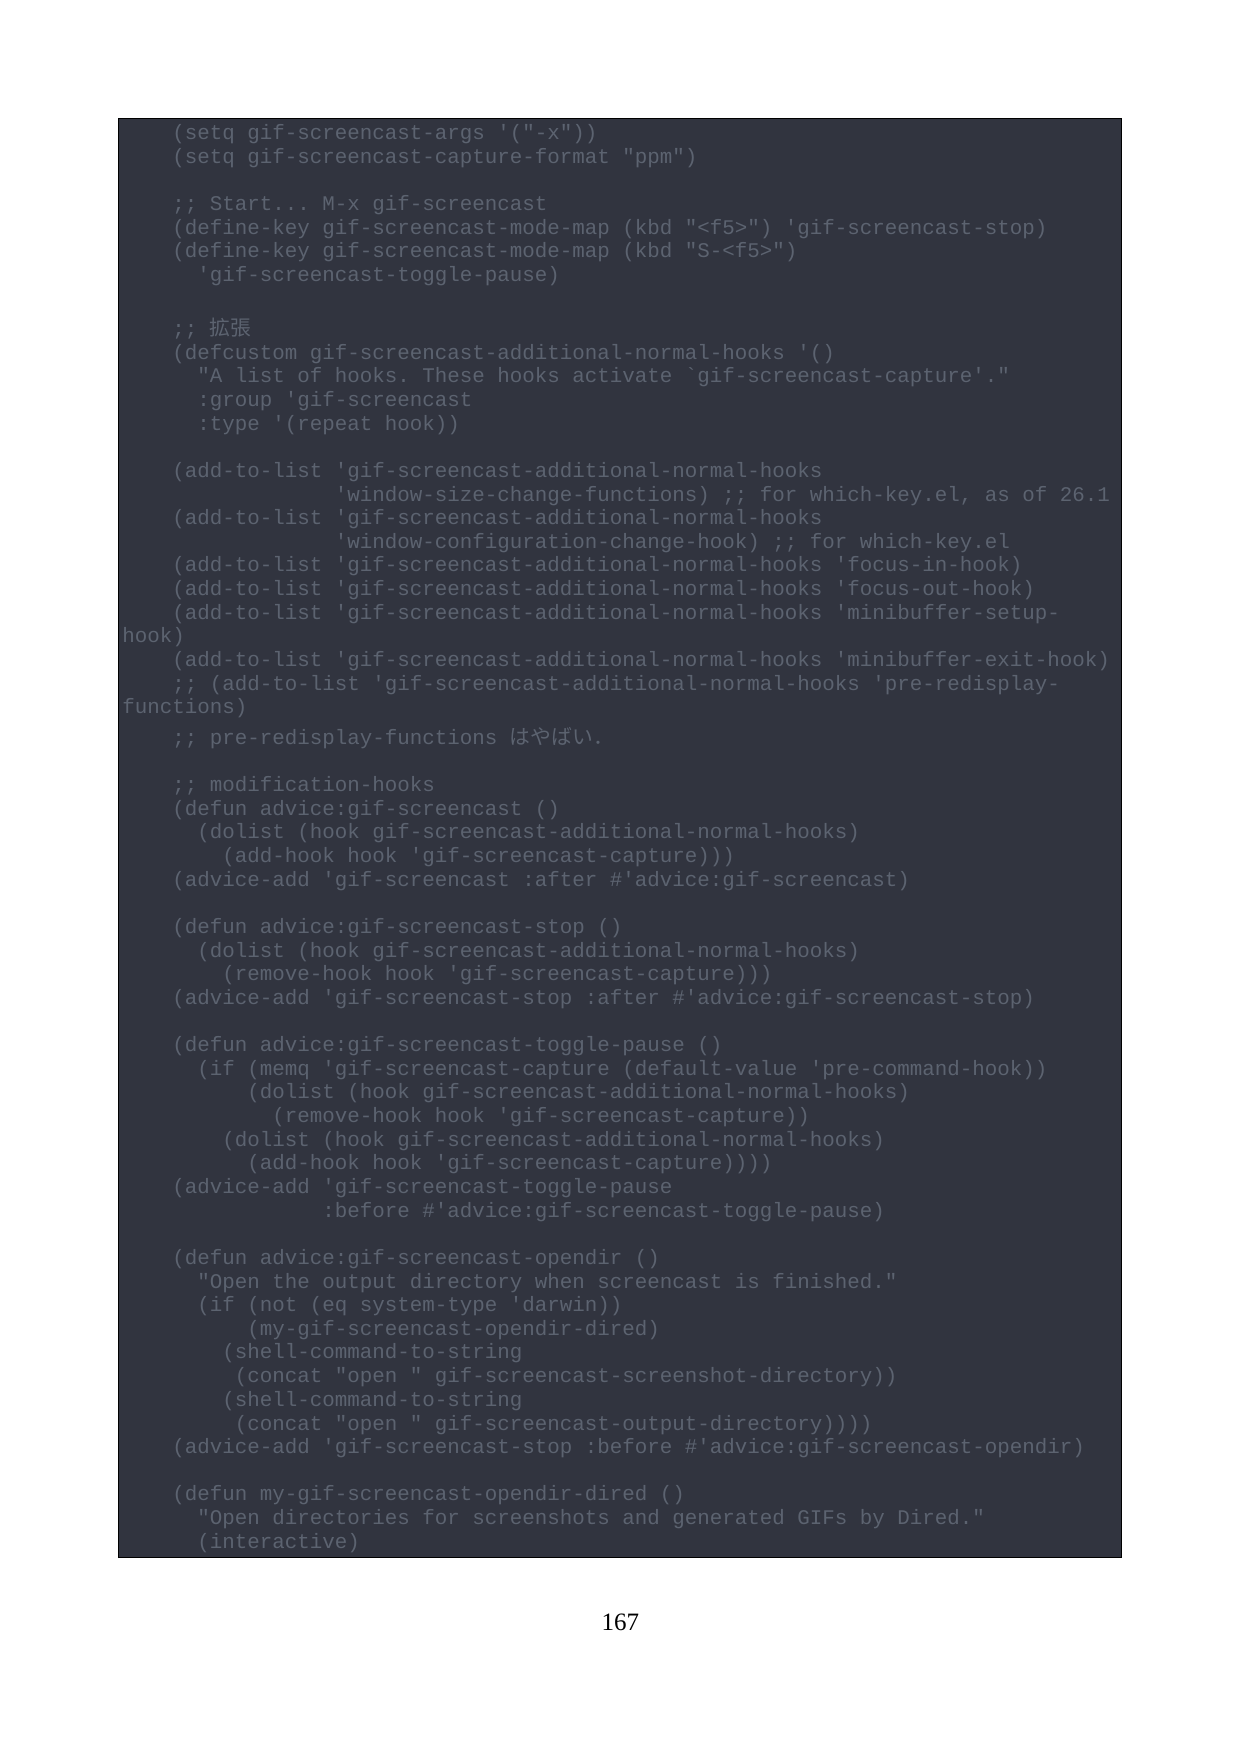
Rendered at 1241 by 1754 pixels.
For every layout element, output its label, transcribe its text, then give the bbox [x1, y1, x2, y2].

text (add-to-list 'gif-screencast-additional-normal-hooks 'minibuffer-exit-hook) [119, 645, 1121, 669]
text ;; 拡張 [119, 307, 1121, 338]
text (advice-add 'gif-screencast-toggle-pause [119, 1172, 1121, 1196]
text (add-to-list 'gif-screencast-additional-normal-hooks [119, 456, 1121, 479]
text (remove-hook hook 'gif-screencast-capture))) [119, 959, 1121, 983]
text :group 'gif-screencast [119, 385, 1121, 409]
text (dolist (hook gif-screencast-additional-normal-hooks) [119, 817, 1121, 841]
text (dolist (hook gif-screencast-additional-normal-hooks) [119, 1125, 1121, 1148]
text :type '(repeat hook)) [119, 409, 1121, 432]
text (advice-add 'gif-screencast-stop :after #'advice:gif-screencast-stop) [119, 983, 1121, 1007]
text (advice-add 'gif-screencast-stop :before #'advice:gif-screencast-opendir) [119, 1432, 1121, 1456]
text (defun my-gif-screencast-opendir-dired () [119, 1479, 1121, 1503]
text 'window-size-change-functions) ;; for which-key.el, as of 26.1 [119, 479, 1121, 503]
text (interactive) [119, 1527, 1121, 1557]
text (add-to-list 'gif-screencast-additional-normal-hooks 'focus-in-hook) [119, 551, 1121, 574]
text (defun advice:gif-screencast-toggle-pause () [119, 1030, 1121, 1054]
text (concat "open " gif-screencast-screenshot-directory)) [119, 1361, 1121, 1385]
text 'gif-screencast-toggle-pause) [119, 260, 1121, 284]
text (add-to-list 'gif-screencast-additional-normal-hooks [119, 503, 1121, 527]
text (advice-add 'gif-screencast :after #'advice:gif-screencast) [119, 865, 1121, 888]
text (my-gif-screencast-opendir-dired) [119, 1314, 1121, 1338]
text :before #'advice:gif-screencast-toggle-pause) [119, 1196, 1121, 1219]
text (defun advice:gif-screencast-opendir () [119, 1243, 1121, 1267]
text (define-key gif-screencast-mode-map (kbd "<f5>") 'gif-screencast-stop) [119, 213, 1121, 236]
text (defun advice:gif-screencast-stop () [119, 912, 1121, 936]
text (add-hook hook 'gif-screencast-capture))) [119, 841, 1121, 865]
text 'window-configuration-change-hook) ;; for which-key.el [119, 527, 1121, 551]
text (if (memq 'gif-screencast-capture (default-value 'pre-command-hook)) [119, 1054, 1121, 1077]
text (add-hook hook 'gif-screencast-capture)))) [119, 1148, 1121, 1172]
text ;; (add-to-list 'gif-screencast-additional-normal-hooks 'pre-redisplay-functions) [119, 669, 1121, 716]
text (add-to-list 'gif-screencast-additional-normal-hooks 'minibuffer-setup-hook) [119, 598, 1121, 645]
text (concat "open " gif-screencast-output-directory)))) [119, 1408, 1121, 1432]
text ;; modification-hooks [119, 770, 1121, 794]
text ;; pre-redisplay-functions はやばい． [119, 716, 1121, 746]
text (defun advice:gif-screencast () [119, 794, 1121, 817]
text (add-to-list 'gif-screencast-additional-normal-hooks 'focus-out-hook) [119, 574, 1121, 598]
text (dolist (hook gif-screencast-additional-normal-hooks) [119, 1077, 1121, 1101]
text (setq gif-screencast-capture-format "ppm") [119, 142, 1121, 165]
text "Open the output directory when screencast is finished." [119, 1267, 1121, 1290]
text "Open directories for screenshots and generated GIFs by Dired." [119, 1503, 1121, 1527]
text (shell-command-to-string [119, 1338, 1121, 1361]
text (dolist (hook gif-screencast-additional-normal-hooks) [119, 936, 1121, 959]
text (if (not (eq system-type 'darwin)) [119, 1290, 1121, 1314]
text (define-key gif-screencast-mode-map (kbd "S-<f5>") [119, 236, 1121, 260]
text (setq gif-screencast-args '("-x")) [119, 119, 1121, 142]
text ;; Start... M-x gif-screencast [119, 189, 1121, 213]
text "A list of hooks. These hooks activate `gif-screencast-capture'." [119, 361, 1121, 385]
text (defcustom gif-screencast-additional-normal-hooks '() [119, 338, 1121, 361]
text (shell-command-to-string [119, 1385, 1121, 1408]
text (remove-hook hook 'gif-screencast-capture)) [119, 1101, 1121, 1125]
